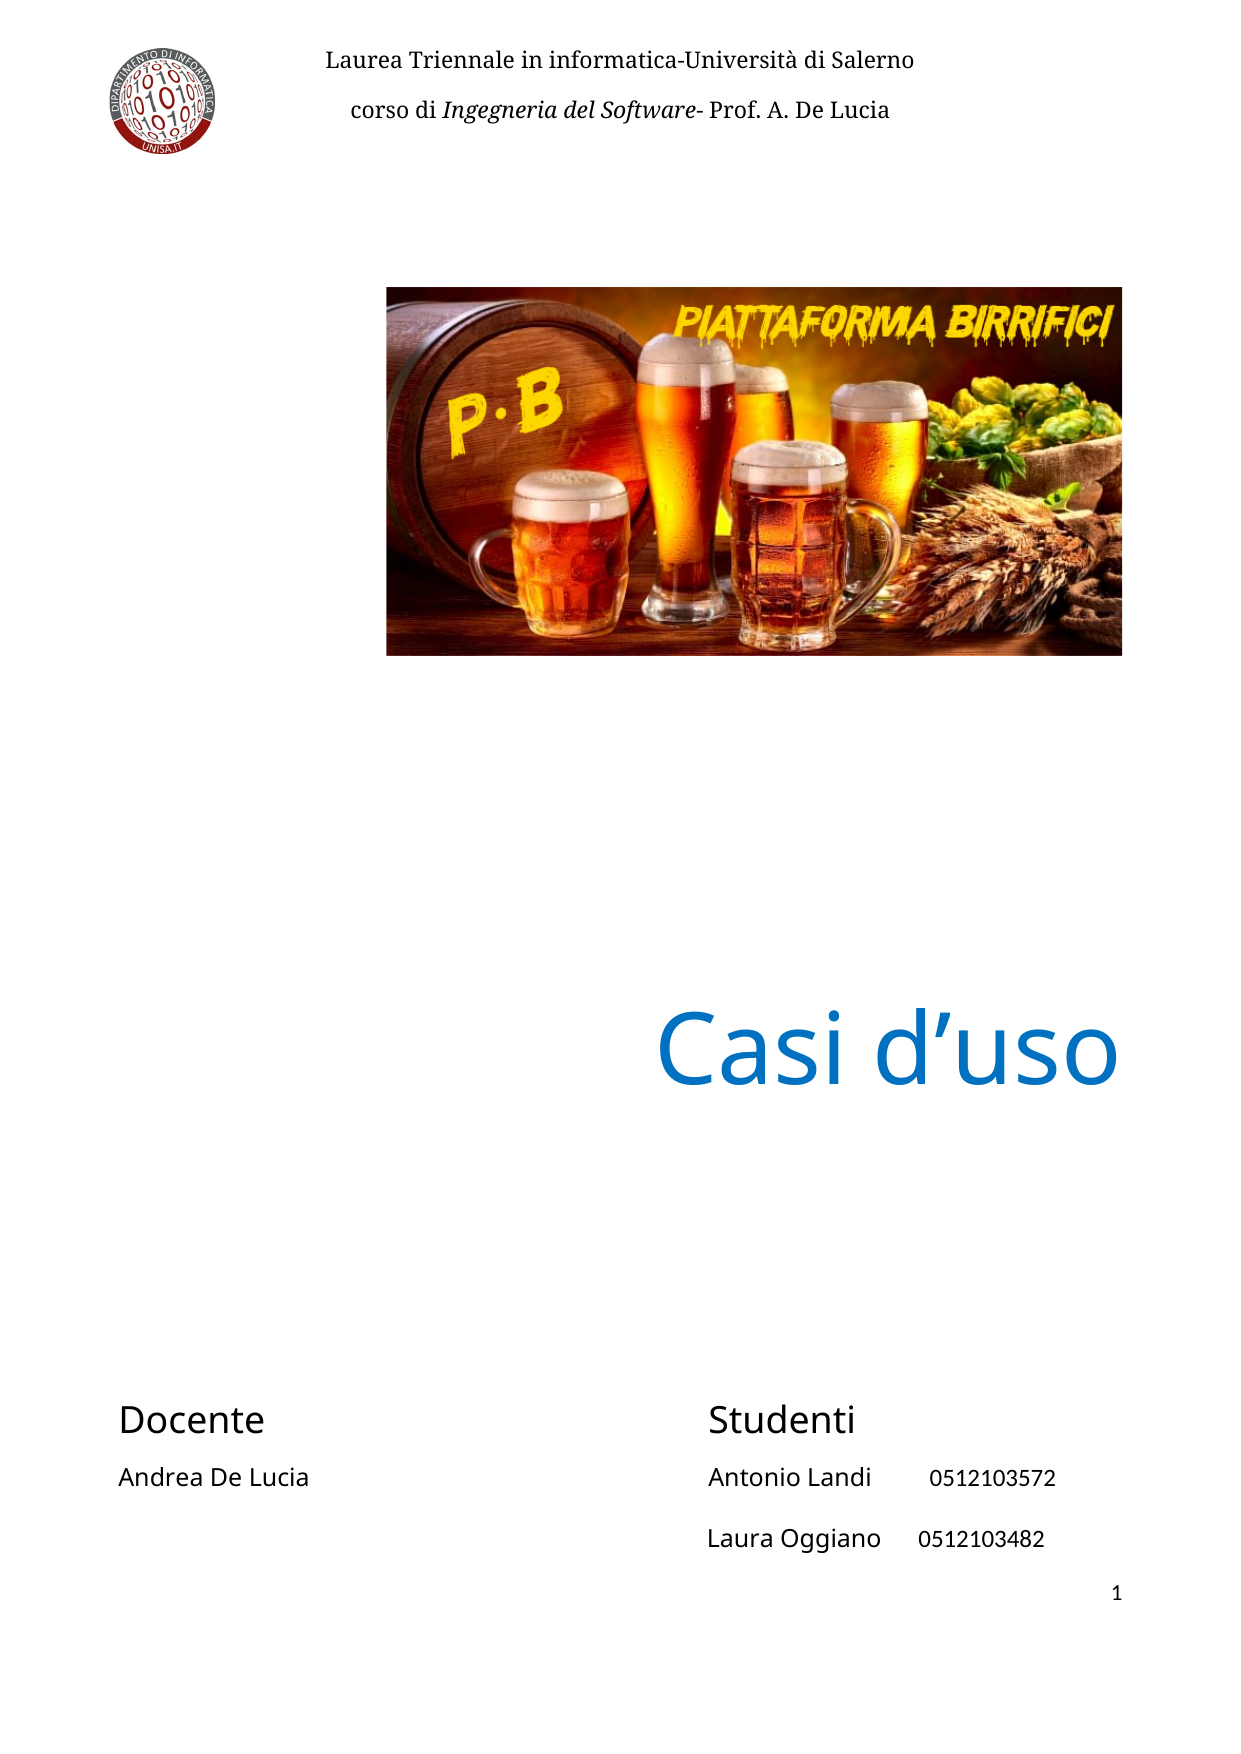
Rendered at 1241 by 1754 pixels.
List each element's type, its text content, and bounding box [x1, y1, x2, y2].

text Casi d’uso [118, 977, 1122, 1114]
text Andrea De Lucia Antonio Landi 0512103572 [118, 1459, 1122, 1493]
text Docente Studenti [118, 1394, 1122, 1445]
picture [386, 287, 1123, 656]
text Laura Oggiano 0512103482 [29, 1507, 1122, 1558]
picture [109, 48, 215, 154]
